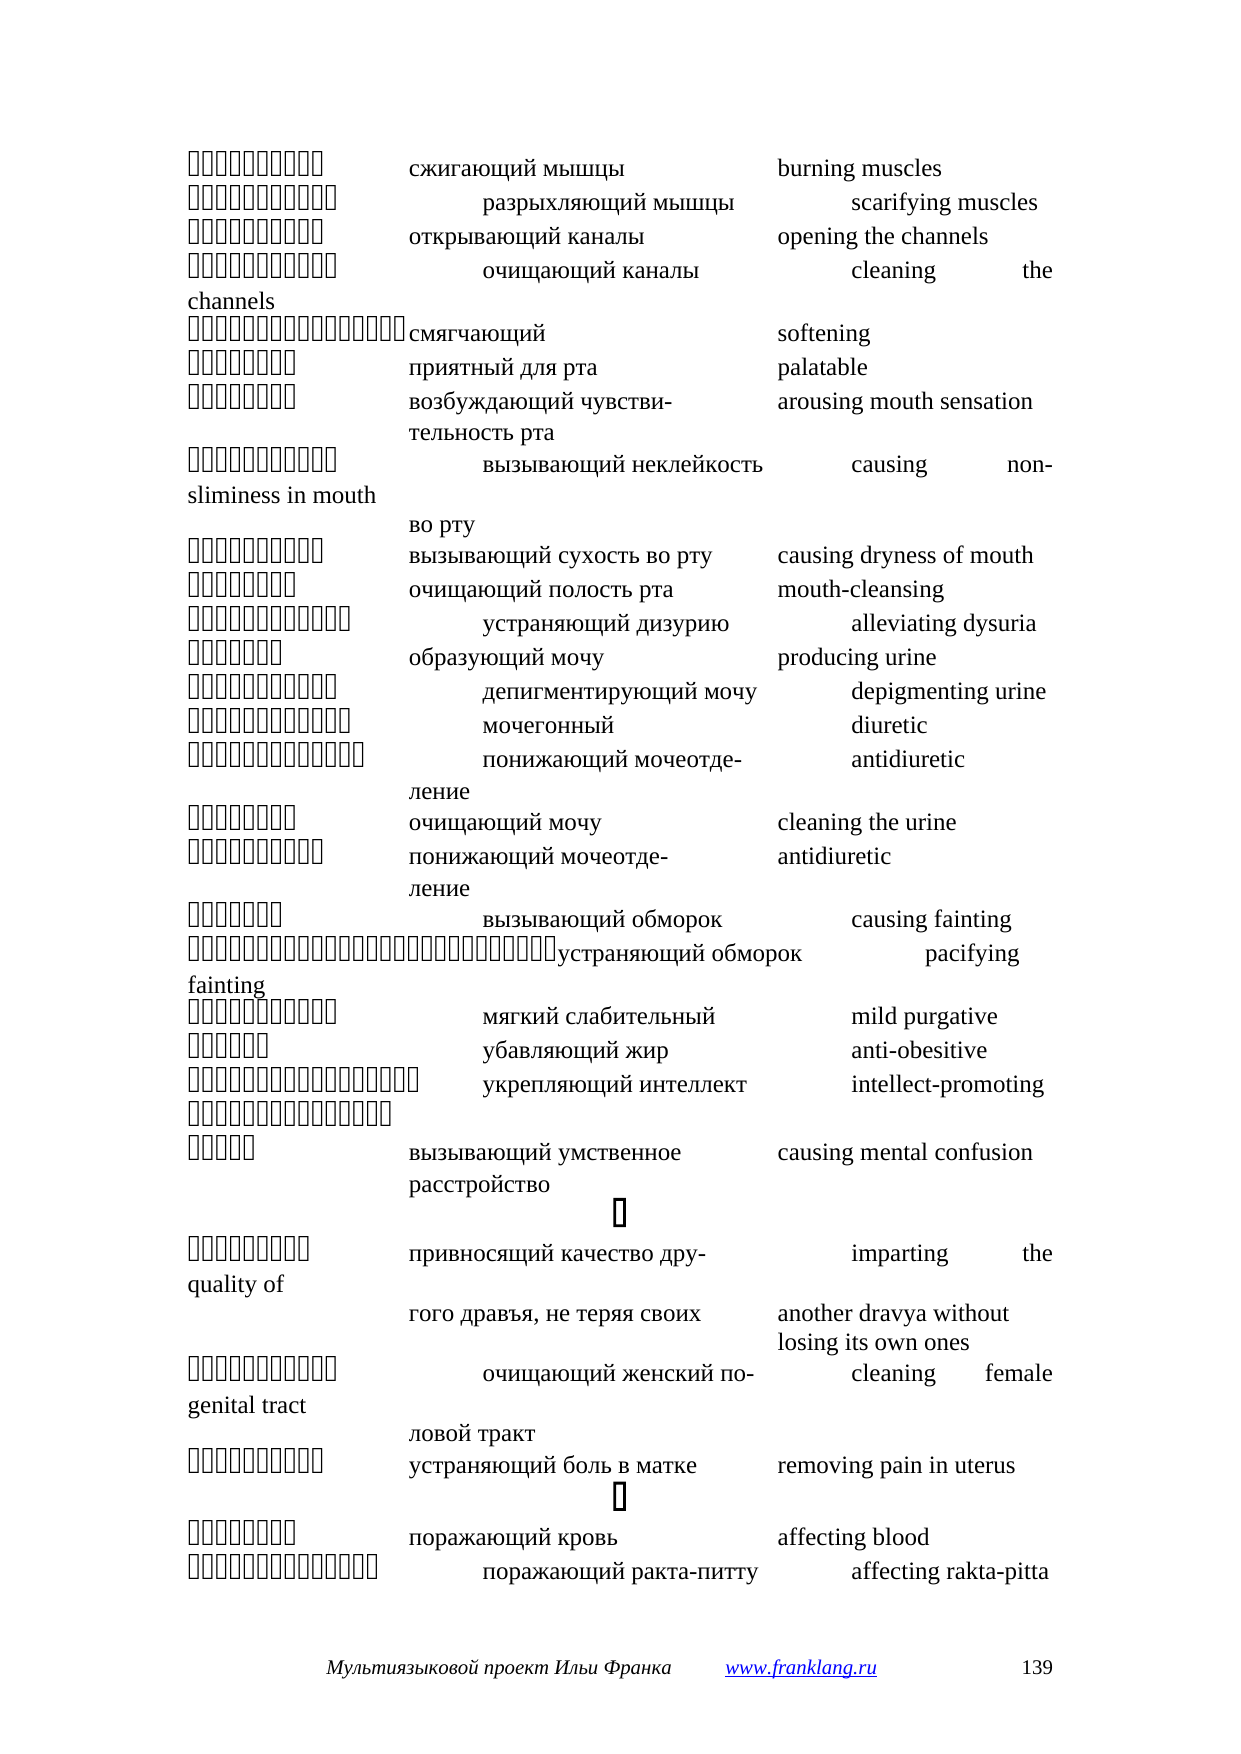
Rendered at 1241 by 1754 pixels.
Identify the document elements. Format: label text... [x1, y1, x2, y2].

text  возбуждающий чувстви- arousing mouth sensation [187, 383, 1053, 417]
text  укрепляющий интеллект intellect-promoting [187, 1067, 1053, 1101]
text  вызывающий обморок causing fainting [187, 902, 1053, 936]
text losing its own ones [187, 1327, 1053, 1356]
text во рту [187, 509, 1053, 537]
text  [187, 1101, 1053, 1135]
text  вызывающий неклейкость causing non-sliminess in mouth [187, 446, 1053, 509]
text  [187, 1481, 1053, 1519]
text расстройство [187, 1169, 1053, 1197]
text  очищающий полость рта mouth-cleansing [187, 572, 1053, 606]
text ление [187, 873, 1053, 902]
text ление [187, 776, 1053, 805]
text  [187, 1197, 1053, 1235]
text ловой тракт [187, 1418, 1053, 1447]
text  устраняющий дизурию alleviating dysuria [187, 606, 1053, 640]
text  убавляющий жир anti-obesitive [187, 1032, 1053, 1067]
text  очищающий каналы cleaning the channels [187, 252, 1053, 315]
text  сжигающий мышцы burning muscles [187, 150, 1053, 184]
text  мочегонный diuretic [187, 708, 1053, 742]
text  открывающий каналы opening the channels [187, 218, 1053, 252]
text  вызывающий сухость во рту causing dryness of mouth [187, 537, 1053, 572]
text устраняющий обморок рacifying fainting [187, 936, 1053, 998]
text  привносящий качество дру- imparting the quality of [187, 1235, 1053, 1298]
text  образующий мочу producing urine [187, 640, 1053, 674]
text  устраняющий боль в матке removing pain in uterus [187, 1447, 1053, 1481]
text  поражающий кровь affecting blood [187, 1519, 1053, 1553]
text гого дравъя, не теряя своих another dravya without [187, 1298, 1053, 1327]
text  понижающий мочеотде- antidiuretic [187, 742, 1053, 776]
text  мягкий слабительный mild purgative [187, 998, 1053, 1032]
text  очищающий женский по- cleaning female genital tract [187, 1356, 1053, 1418]
text  приятный для рта palatable [187, 349, 1053, 383]
text  поражающий ракта-питту affecting rakta-pitta [187, 1553, 1053, 1587]
text  депигментирующий мочу depigmenting urine [187, 674, 1053, 708]
text  смягчающий softening [187, 315, 1053, 349]
text  разрыхляющий мышцы scarifying muscles [187, 184, 1053, 218]
text  понижающий мочеотде- antidiuretic [187, 839, 1053, 873]
text тельность рта [187, 417, 1053, 446]
text  вызывающий умственное causing mental confusion [187, 1135, 1053, 1169]
text  очищающий мочу cleaning the urine [187, 805, 1053, 839]
